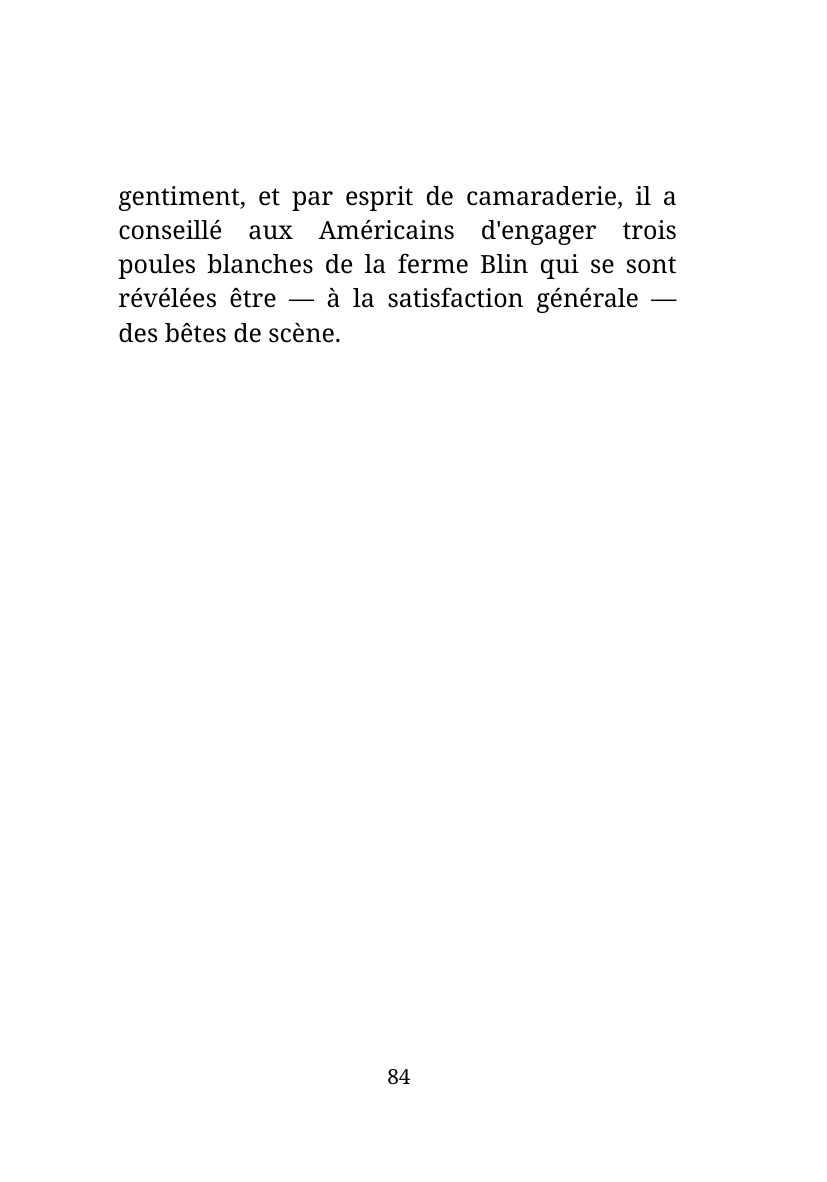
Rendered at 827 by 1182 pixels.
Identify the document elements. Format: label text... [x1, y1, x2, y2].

text gentiment, et par esprit de camaraderie, il a conseillé aux Américains d'engager trois poules blanches de la ferme Blin qui se sont révélées être — à la satisfaction générale — des bêtes de scène. [118, 179, 677, 349]
